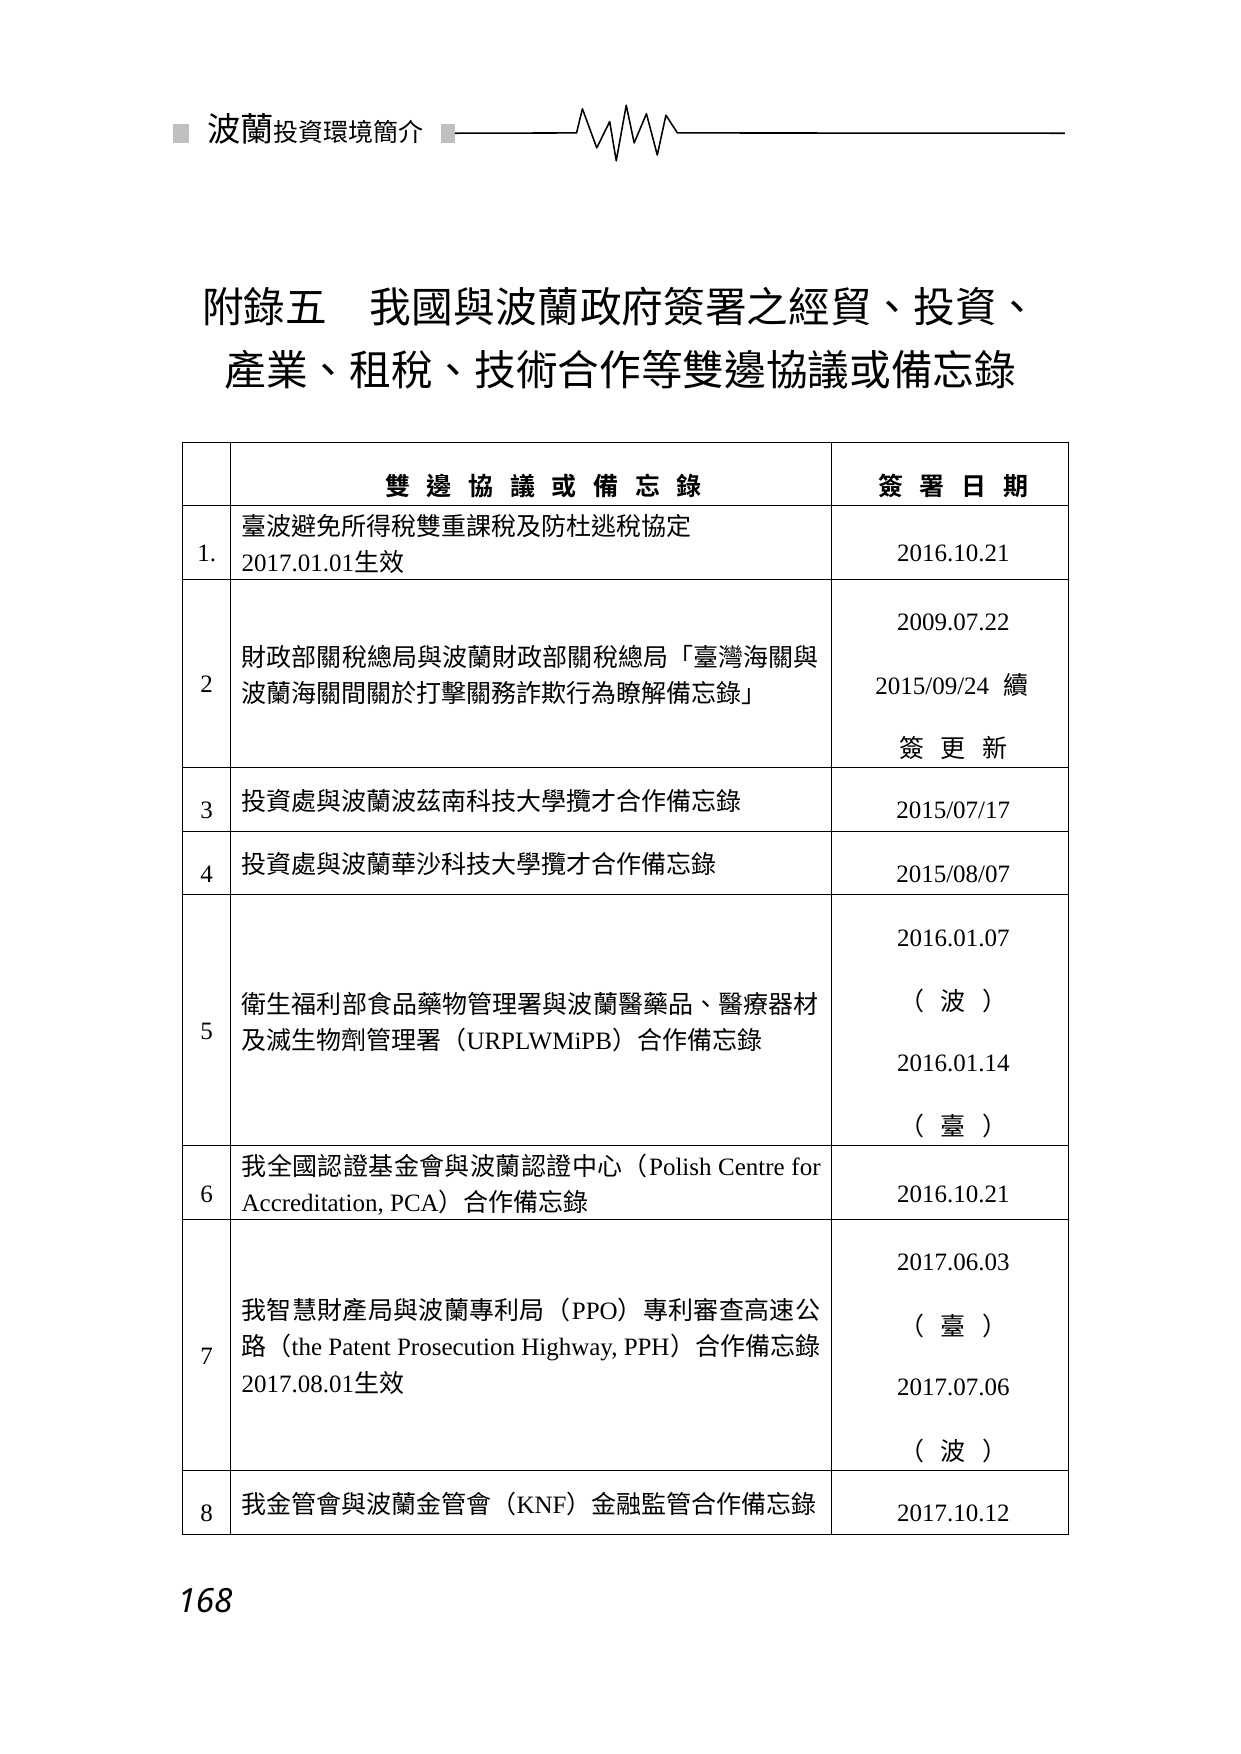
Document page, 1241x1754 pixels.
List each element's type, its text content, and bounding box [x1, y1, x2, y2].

table_cell 1. [183, 506, 230, 579]
table_cell 我金管會與波蘭金管會（KNF）金融監管合作備忘錄 [231, 1471, 831, 1533]
table_cell 2016.10.21 [832, 506, 1068, 579]
table_cell 2015/08/07 [832, 832, 1068, 894]
table_cell 4 [183, 832, 230, 894]
table_cell 3 [183, 768, 230, 831]
table_header 雙邊協議或備忘錄 [231, 443, 831, 505]
table_cell 我智慧財產局與波蘭專利局（PPO）專利審查高速公路（the Patent Prosecution Highway, PPH）合作備忘錄 2017.08.01生效 [231, 1220, 831, 1470]
table_header [183, 443, 230, 505]
table_cell 投資處與波蘭華沙科技大學攬才合作備忘錄 [231, 832, 831, 894]
table_header 簽署日期 [832, 443, 1068, 505]
table_cell 投資處與波蘭波茲南科技大學攬才合作備忘錄 [231, 768, 831, 831]
table_cell 2016.10.21 [832, 1146, 1068, 1219]
table_cell 2009.07.22 2015/09/24續簽更新 [832, 580, 1068, 767]
table_cell 財政部關稅總局與波蘭財政部關稅總局「臺灣海關與波蘭海關間關於打擊關務詐欺行為瞭解備忘錄」 [231, 580, 831, 767]
table_cell 臺波避免所得稅雙重課稅及防杜逃稅協定 2017.01.01生效 [231, 506, 831, 579]
table_cell 7 [183, 1220, 230, 1470]
text 附錄五 我國與波蘭政府簽署之經貿、投資、產業、租稅、技術合作等雙邊協議或備忘錄 [183, 263, 1058, 388]
table_cell 衛生福利部食品藥物管理署與波蘭醫藥品、醫療器材及滅生物劑管理署（URPLWMiPB）合作備忘錄 [231, 895, 831, 1145]
table_cell 2015/07/17 [832, 768, 1068, 831]
table_cell 5 [183, 895, 230, 1145]
table_cell 我全國認證基金會與波蘭認證中心（Polish Centre for Accreditation, PCA）合作備忘錄 [231, 1146, 831, 1219]
table_cell 2017.10.12 [832, 1471, 1068, 1533]
table_cell 6 [183, 1146, 230, 1219]
table_cell 2 [183, 580, 230, 767]
table_cell 2016.01.07（波） 2016.01.14（臺） [832, 895, 1068, 1145]
table_cell 8 [183, 1471, 230, 1533]
table_cell 2017.06.03（臺） 2017.07.06（波） [832, 1220, 1068, 1470]
